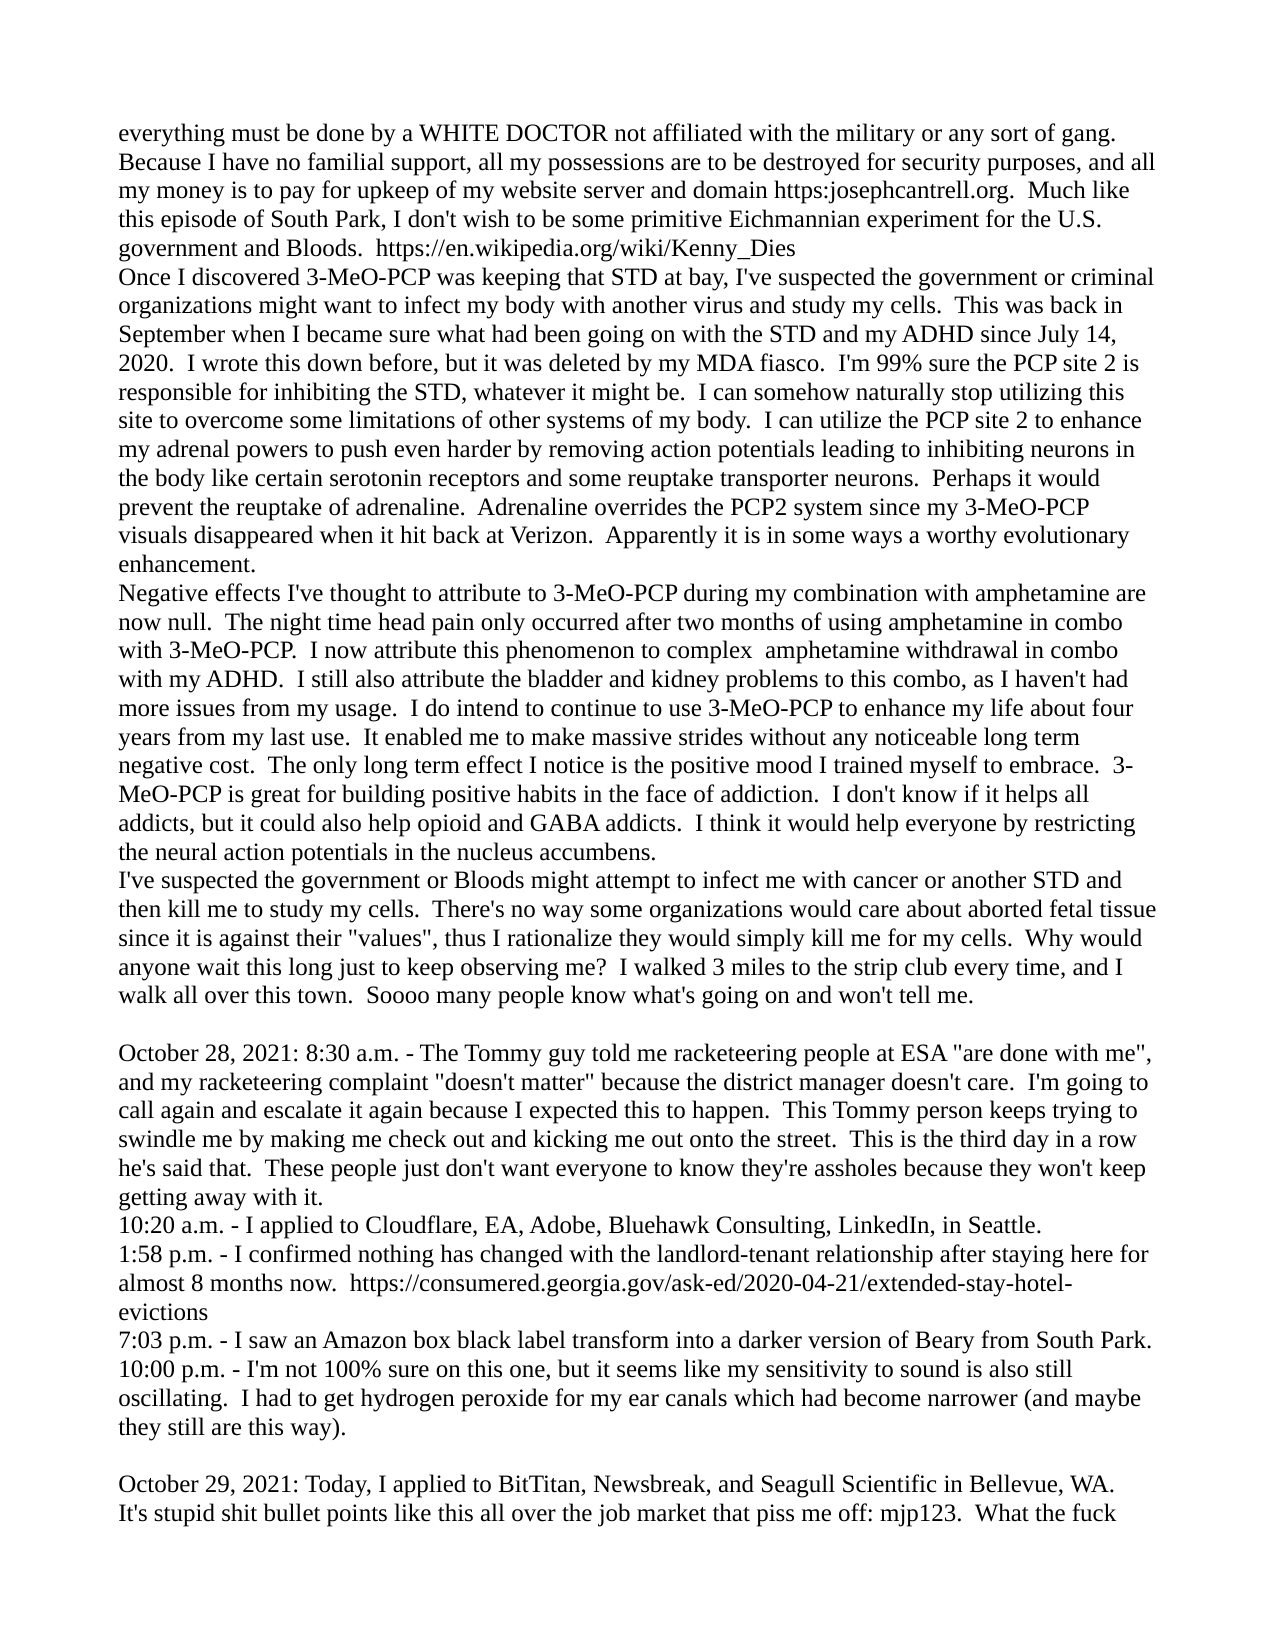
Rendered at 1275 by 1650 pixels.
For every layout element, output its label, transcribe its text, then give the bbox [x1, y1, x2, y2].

text I've suspected the government or Bloods might attempt to infect me with cancer or another STD and then kill me to study my cells. There's no way some organizations would care about aborted fetal tissue since it is against their "values", thus I rationalize they would simply kill me for my cells. Why would anyone wait this long just to keep observing me? I walked 3 miles to the strip club every time, and I walk all over this town. Soooo many people know what's going on and won't tell me. [118, 866, 1157, 1009]
text 7:03 p.m. - I saw an Amazon box black label transform into a darker version of Beary from South Park. [118, 1326, 1157, 1354]
text 1:58 p.m. - I confirmed nothing has changed with the landlord-tenant relationship after staying here for almost 8 months now. https://consumered.georgia.gov/ask-ed/2020-04-21/extended-stay-hotel-evictions [118, 1239, 1157, 1326]
text Negative effects I've thought to attribute to 3-MeO-PCP during my combination with amphetamine are now null. The night time head pain only occurred after two months of using amphetamine in combo with 3-MeO-PCP. I now attribute this phenomenon to complex amphetamine withdrawal in combo with my ADHD. I still also attribute the bladder and kidney problems to this combo, as I haven't had more issues from my usage. I do intend to continue to use 3-MeO-PCP to enhance my life about four years from my last use. It enabled me to make massive strides without any noticeable long term negative cost. The only long term effect I notice is the positive mood I trained myself to embrace. 3-MeO-PCP is great for building positive habits in the face of addiction. I don't know if it helps all addicts, but it could also help opioid and GABA addicts. I think it would help everyone by restricting the neural action potentials in the nucleus accumbens. [118, 578, 1157, 866]
text 10:00 p.m. - I'm not 100% sure on this one, but it seems like my sensitivity to sound is also still oscillating. I had to get hydrogen peroxide for my ear canals which had become narrower (and maybe they still are this way). [118, 1354, 1157, 1441]
text Once I discovered 3-MeO-PCP was keeping that STD at bay, I've suspected the government or criminal organizations might want to infect my body with another virus and study my cells. This was back in September when I became sure what had been going on with the STD and my ADHD since July 14, 2020. I wrote this down before, but it was deleted by my MDA fiasco. I'm 99% sure the PCP site 2 is responsible for inhibiting the STD, whatever it might be. I can somehow naturally stop utilizing this site to overcome some limitations of other systems of my body. I can utilize the PCP site 2 to enhance my adrenal powers to push even harder by removing action potentials leading to inhibiting neurons in the body like certain serotonin receptors and some reuptake transporter neurons. Perhaps it would prevent the reuptake of adrenaline. Adrenaline overrides the PCP2 system since my 3-MeO-PCP visuals disappeared when it hit back at Verizon. Apparently it is in some ways a worthy evolutionary enhancement. [118, 262, 1157, 578]
text October 29, 2021: Today, I applied to BitTitan, Newsbreak, and Seagull Scientific in Bellevue, WA. It's stupid shit bullet points like this all over the job market that piss me off: mjp123. What the fuck [118, 1469, 1157, 1527]
text everything must be done by a WHITE DOCTOR not affiliated with the military or any sort of gang. Because I have no familial support, all my possessions are to be destroyed for security purposes, and all my money is to pay for upkeep of my website server and domain https:josephcantrell.org. Much like this episode of South Park, I don't wish to be some primitive Eichmannian experiment for the U.S. government and Bloods. https://en.wikipedia.org/wiki/Kenny_Dies [118, 118, 1157, 262]
text 10:20 a.m. - I applied to Cloudflare, EA, Adobe, Bluehawk Consulting, LinkedIn, in Seattle. [118, 1211, 1157, 1239]
text October 28, 2021: 8:30 a.m. - The Tommy guy told me racketeering people at ESA "are done with me", and my racketeering complaint "doesn't matter" because the district manager doesn't care. I'm going to call again and escalate it again because I expected this to happen. This Tommy person keeps trying to swindle me by making me check out and kicking me out onto the street. This is the third day in a row he's said that. These people just don't want everyone to know they're assholes because they won't keep getting away with it. [118, 1038, 1157, 1211]
